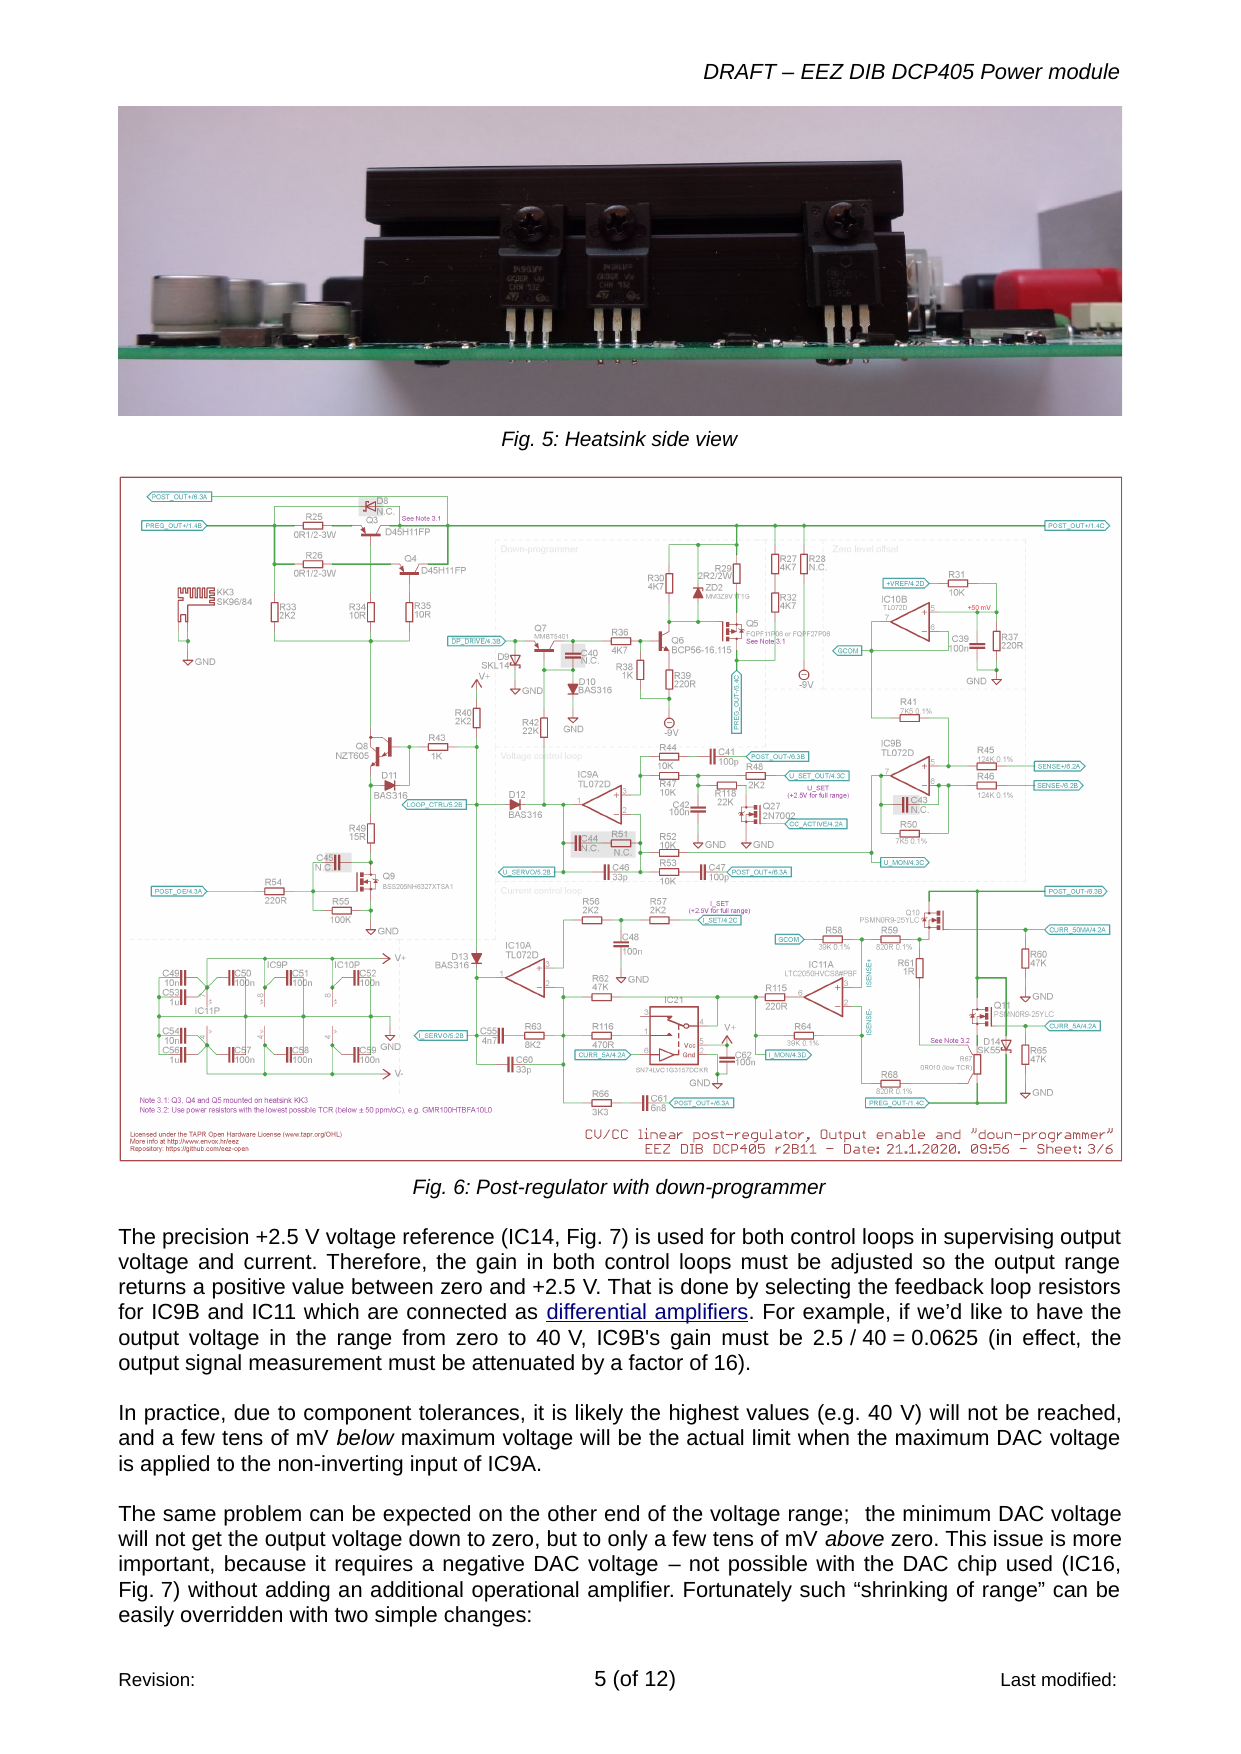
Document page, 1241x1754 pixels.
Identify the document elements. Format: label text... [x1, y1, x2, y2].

text In practice, due to component tolerances, it is likely the highest values (e.g. 40 V) will not be reached, and a few tens of mV below maximum voltage will be the actual limit when the maximum DAC voltage is applied to the non-inverting input of IC9A. [118, 1400, 1122, 1476]
text Fig. 6: Post-regulator with down-programmer [118, 1163, 1122, 1198]
text Fig. 5: Heatsink side view [118, 416, 1122, 451]
picture [118, 106, 1123, 416]
picture [118, 476, 1123, 1163]
text The same problem can be expected on the other end of the voltage range; the minimum DAC voltage will not get the output voltage down to zero, but to only a few tens of mV above zero. This issue is more important, because it requires a negative DAC voltage – not possible with the DAC chip used (IC16, Fig. 7) without adding an additional operational amplifier. Fortunately such “shrinking of range” can be easily overridden with two simple changes: [118, 1501, 1122, 1627]
text The precision +2.5 V voltage reference (IC14, Fig. 7) is used for both control loops in supervising output voltage and current. Therefore, the gain in both control loops must be adjusted so the output range returns a positive value between zero and +2.5 V. That is done by selecting the feedback loop resistors for IC9B and IC11 which are connected as differential amplifiers. For example, if we’d like to have the output voltage in the range from zero to 40 V, IC9B's gain must be 2.5 / 40 = 0.0625 (in effect, the output signal measurement must be attenuated by a factor of 16). [118, 1224, 1122, 1375]
